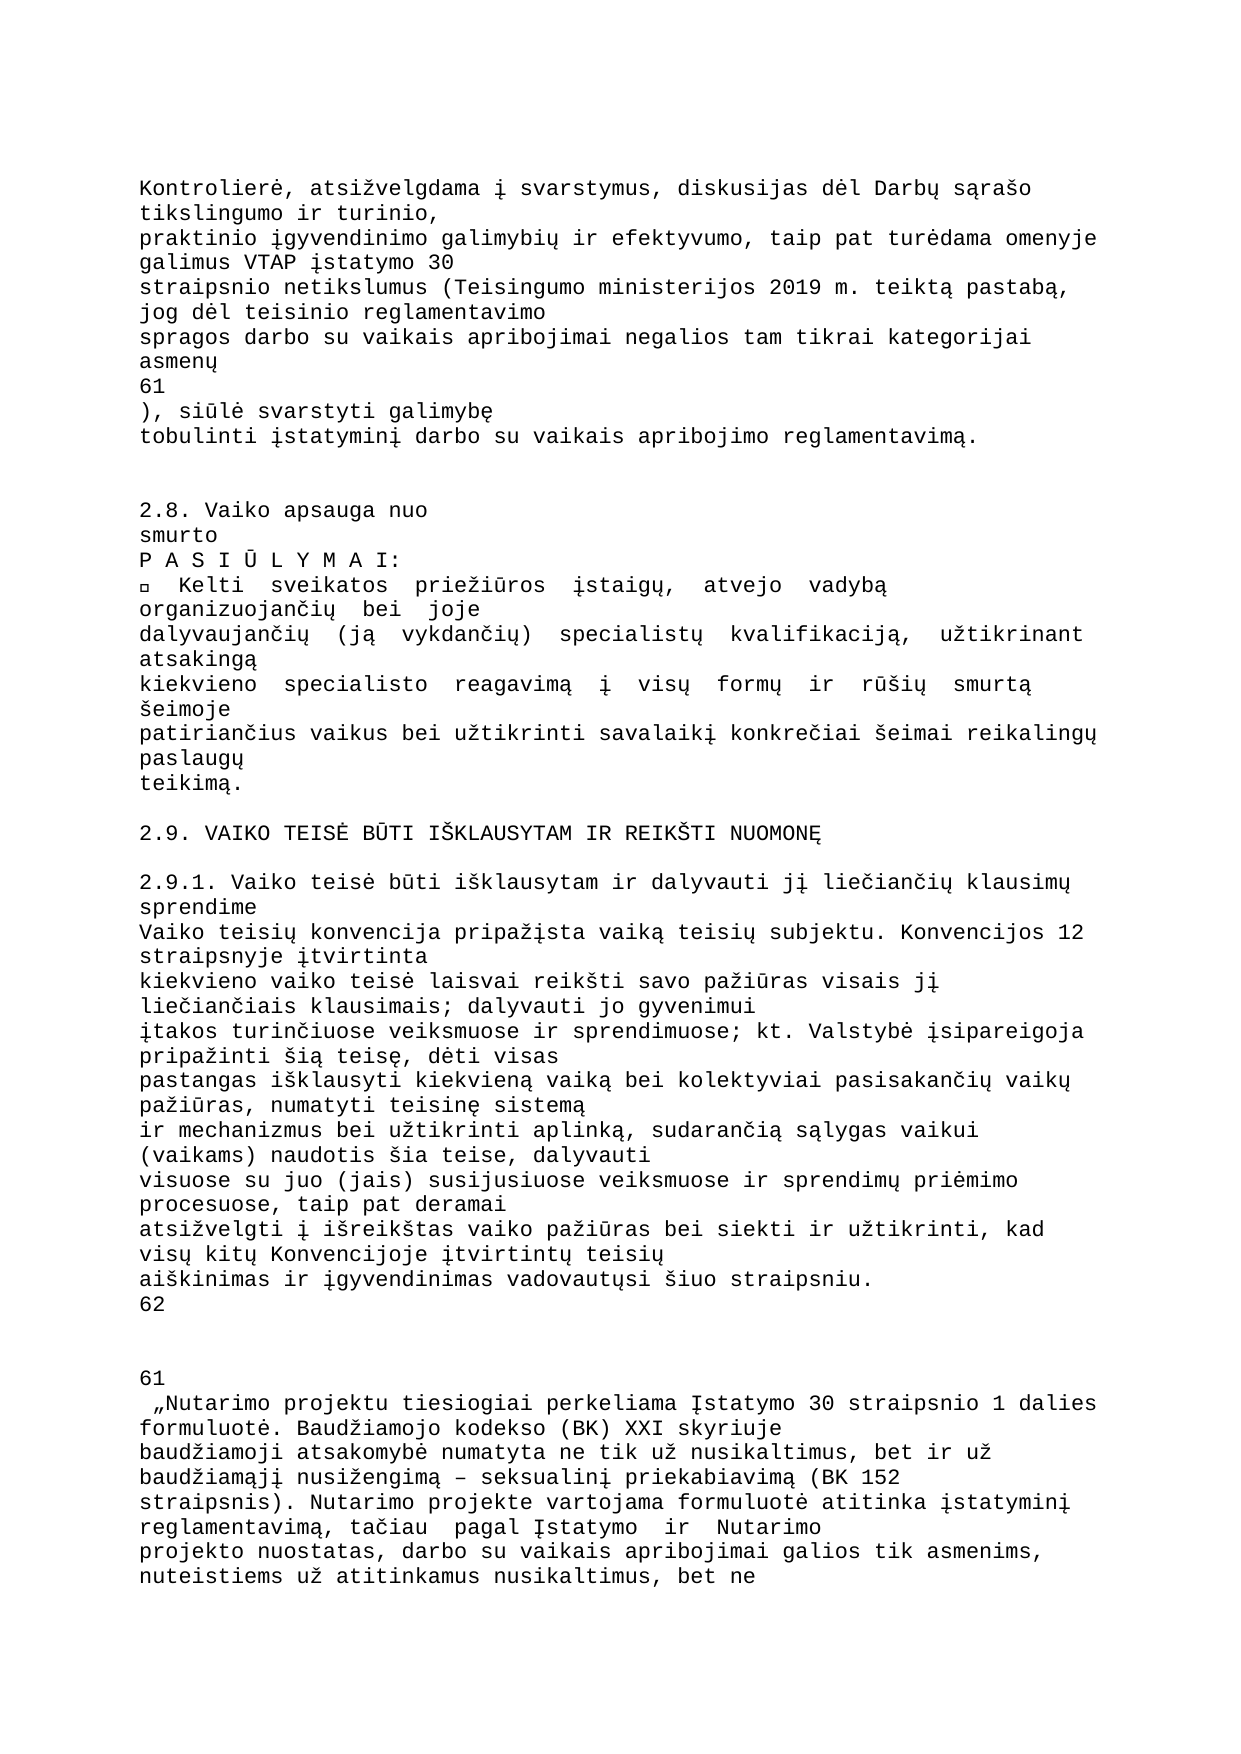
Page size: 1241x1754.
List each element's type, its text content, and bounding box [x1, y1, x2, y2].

text visuose su juo (jais) susijusiuose veiksmuose ir sprendimų priėmimo procesuose, taip pat deramai [139, 1169, 1101, 1218]
text straipsnis). Nutarimo projekte vartojama formuluotė atitinka įstatyminį reglamentavimą, tačiau pagal Įstatymo ir Nutarimo [139, 1491, 1101, 1541]
text kiekvieno specialisto reagavimą į visų formų ir rūšių smurtą šeimoje [139, 673, 1101, 723]
text „Nutarimo projektu tiesiogiai perkeliama Įstatymo 30 straipsnio 1 dalies formuluotė. Baudžiamojo kodekso (BK) XXI skyriuje [139, 1392, 1101, 1442]
text dalyvaujančių (ją vykdančių) specialistų kvalifikaciją, užtikrinant atsakingą [139, 623, 1101, 673]
text 2.9.1. Vaiko teisė būti išklausytam ir dalyvauti jį liečiančių klausimų sprendime [139, 871, 1101, 921]
text pastangas išklausyti kiekvieną vaiką bei kolektyviai pasisakančių vaikų pažiūras, numatyti teisinę sistemą [139, 1070, 1101, 1119]
text projekto nuostatas, darbo su vaikais apribojimai galios tik asmenims, nuteistiems už atitinkamus nusikaltimus, bet ne [139, 1541, 1101, 1590]
text 62 [139, 1293, 1101, 1318]
text atsižvelgti į išreikštas vaiko pažiūras bei siekti ir užtikrinti, kad visų kitų Konvencijoje įtvirtintų teisių [139, 1218, 1101, 1268]
text Vaiko teisių konvencija pripažįsta vaiką teisių subjektu. Konvencijos 12 straipsnyje įtvirtinta [139, 921, 1101, 971]
text baudžiamoji atsakomybė numatyta ne tik už nusikaltimus, bet ir už baudžiamąjį nusižengimą – seksualinį priekabiavimą (BK 152 [139, 1442, 1101, 1491]
text patiriančius vaikus bei užtikrinti savalaikį konkrečiai šeimai reikalingų paslaugų [139, 723, 1101, 772]
text  Kelti sveikatos priežiūros įstaigų, atvejo vadybą organizuojančių bei joje [139, 574, 1101, 623]
text smurto [139, 524, 1101, 549]
text įtakos turinčiuose veiksmuose ir sprendimuose; kt. Valstybė įsipareigoja pripažinti šią teisę, dėti visas [139, 1020, 1101, 1070]
text 2.8. Vaiko apsauga nuo [139, 499, 1101, 524]
text 61 [139, 1367, 1101, 1392]
text spragos darbo su vaikais apribojimai negalios tam tikrai kategorijai asmenų [139, 326, 1101, 376]
text P A S I Ū L Y M A I: [139, 549, 1101, 574]
text praktinio įgyvendinimo galimybių ir efektyvumo, taip pat turėdama omenyje galimus VTAP įstatymo 30 [139, 227, 1101, 276]
text aiškinimas ir įgyvendinimas vadovautųsi šiuo straipsniu. [139, 1268, 1101, 1293]
text tobulinti įstatyminį darbo su vaikais apribojimo reglamentavimą. [139, 425, 1101, 450]
text ), siūlė svarstyti galimybę [139, 400, 1101, 425]
text 2.9. VAIKO TEISĖ BŪTI IŠKLAUSYTAM IR REIKŠTI NUOMONĘ [139, 822, 1101, 847]
text kiekvieno vaiko teisė laisvai reikšti savo pažiūras visais jį liečiančiais klausimais; dalyvauti jo gyvenimui [139, 971, 1101, 1020]
text ir mechanizmus bei užtikrinti aplinką, sudarančią sąlygas vaikui (vaikams) naudotis šia teise, dalyvauti [139, 1119, 1101, 1169]
text straipsnio netikslumus (Teisingumo ministerijos 2019 m. teiktą pastabą, jog dėl teisinio reglamentavimo [139, 276, 1101, 326]
text 61 [139, 376, 1101, 400]
text teikimą. [139, 772, 1101, 797]
text Kontrolierė, atsižvelgdama į svarstymus, diskusijas dėl Darbų sąrašo tikslingumo ir turinio, [139, 177, 1101, 227]
